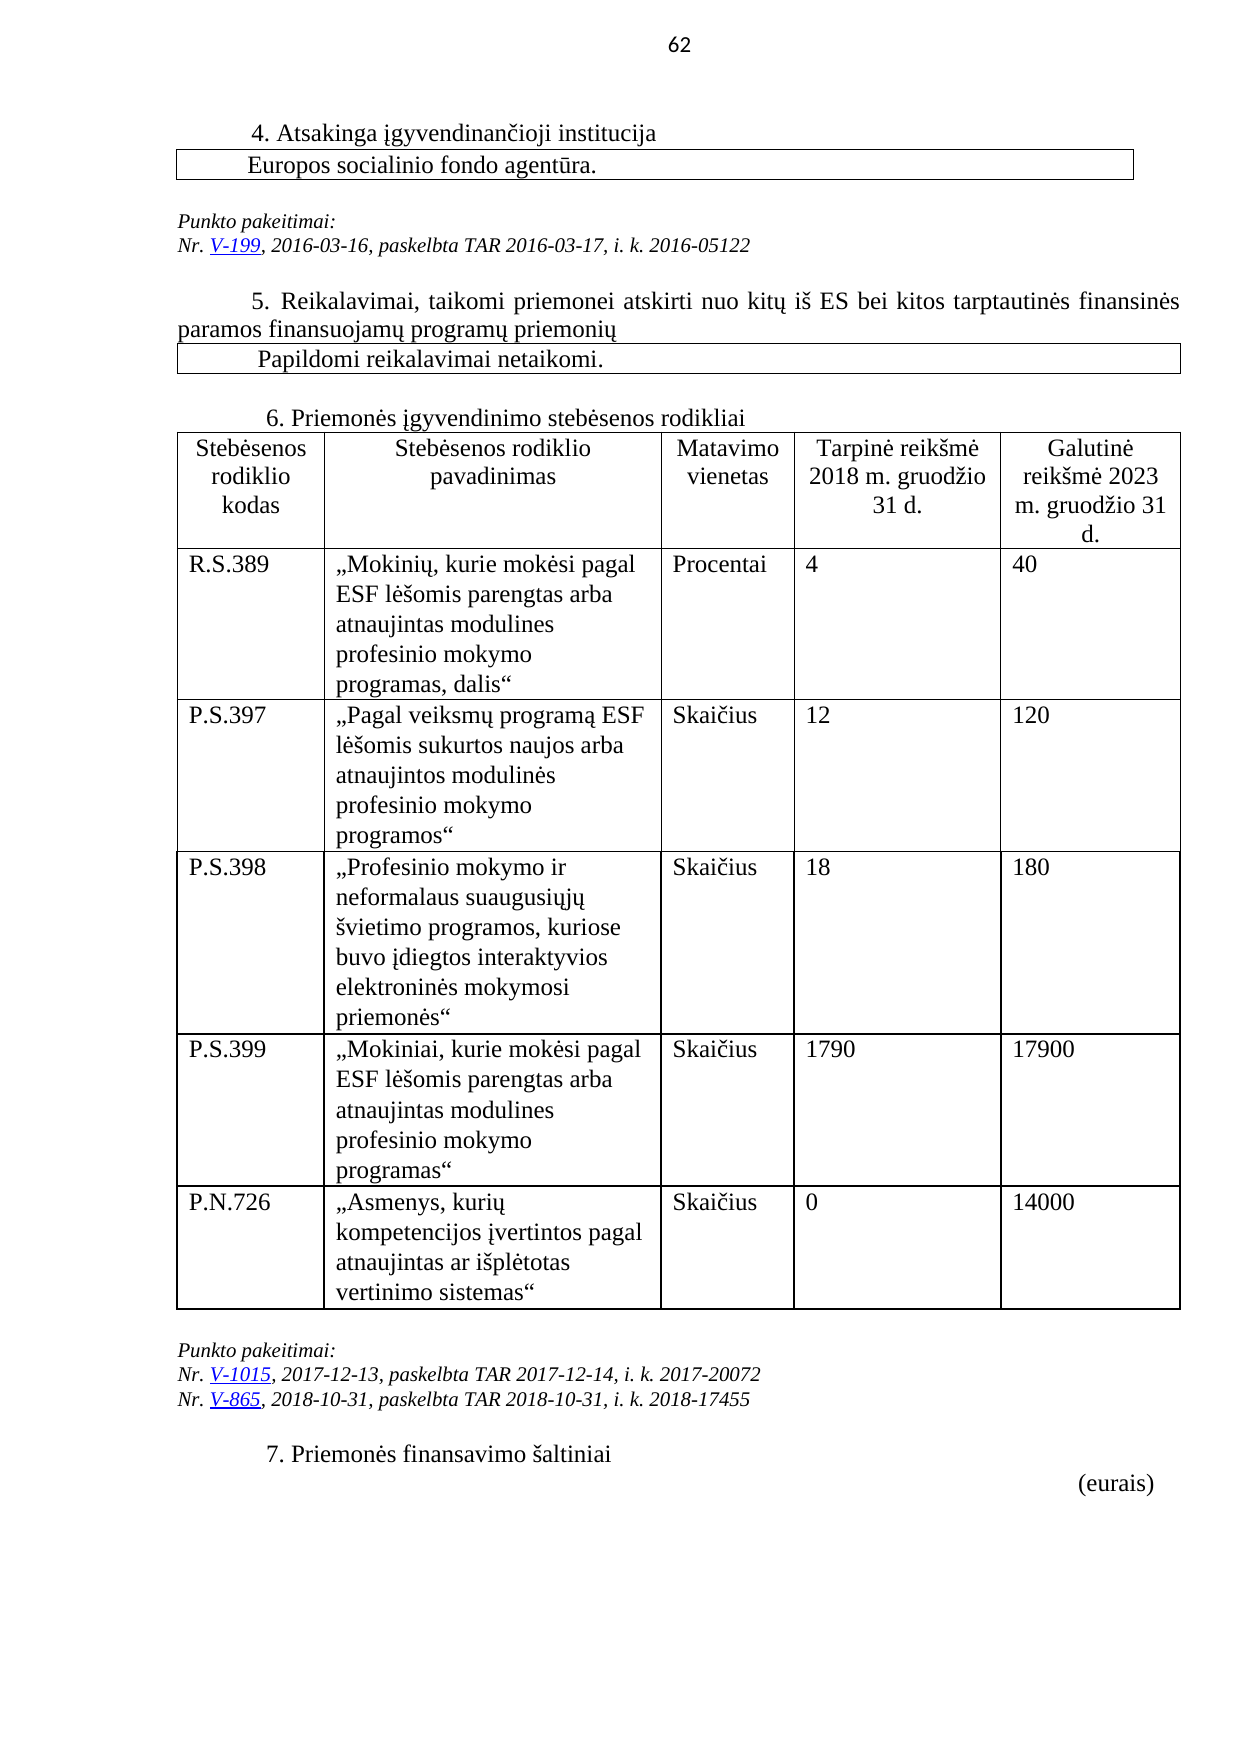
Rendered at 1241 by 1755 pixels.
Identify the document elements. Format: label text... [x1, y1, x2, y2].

table_cell 17900 [1002, 1035, 1179, 1185]
text Nr. V-199, 2016-03-16, paskelbta TAR 2016-03-17, i. k. 2016-05122 [177, 233, 1181, 257]
table_header Europos socialinio fondo agentūra. [177, 150, 1133, 179]
table_cell Skaičius [662, 700, 794, 851]
table_cell P.S.398 [178, 852, 323, 1032]
table_cell P.S.399 [178, 1035, 323, 1185]
table_cell Procentai [662, 549, 794, 699]
text 6. Priemonės įgyvendinimo stebėsenos rodikliai [266, 403, 1181, 432]
table_cell 12 [795, 700, 1000, 851]
table_cell Skaičius [662, 1187, 793, 1307]
text Nr. V-865, 2018-10-31, paskelbta TAR 2018-10-31, i. k. 2018-17455 [177, 1386, 1181, 1411]
table_cell „Pagal veiksmų programą ESF lėšomis sukurtos naujos arba atnaujintos modulinės profesinio mokymo programos“ [325, 700, 661, 851]
table_cell 1790 [795, 1035, 1000, 1185]
table_header Galutinė reikšmė 2023 m. gruodžio 31 d. [1001, 433, 1180, 548]
text Punkto pakeitimai: [177, 209, 1181, 233]
table_cell 4 [795, 549, 1000, 699]
text 7. Priemonės finansavimo šaltiniai [266, 1439, 1181, 1468]
table_header Papildomi reikalavimai netaikomi. [178, 344, 1180, 373]
table_cell 0 [795, 1187, 1000, 1307]
text (eurais) [177, 1468, 1181, 1497]
table_header Tarpinė reikšmė 2018 m. gruodžio 31 d. [795, 433, 1000, 548]
table_cell Skaičius [662, 852, 793, 1032]
table_cell Skaičius [662, 1035, 793, 1185]
table_header Matavimo vienetas [662, 433, 794, 548]
table_cell „Profesinio mokymo ir neformalaus suaugusiųjų švietimo programos, kuriose buvo įdiegtos interaktyvios elektroninės mokymosi priemonės“ [325, 852, 660, 1032]
table_header Stebėsenos rodiklio kodas [178, 433, 324, 548]
table_cell 180 [1002, 852, 1179, 1032]
table_cell 18 [795, 852, 1000, 1032]
table_cell P.N.726 [178, 1187, 323, 1307]
table_cell „Asmenys, kurių kompetencijos įvertintos pagal atnaujintas ar išplėtotas vertinimo sistemas“ [325, 1187, 660, 1307]
table_cell P.S.397 [178, 700, 324, 851]
text 5. Reikalavimai, taikomi priemonei atskirti nuo kitų iš ES bei kitos tarptautinės finansinės paramos finansuojamų programų priemonių [177, 286, 1181, 343]
text Punkto pakeitimai: [177, 1338, 1181, 1362]
table_cell 120 [1001, 700, 1180, 851]
table_cell „Mokinių, kurie mokėsi pagal ESF lėšomis parengtas arba atnaujintas modulines profesinio mokymo programas, dalis“ [325, 549, 661, 699]
table_cell 14000 [1002, 1187, 1179, 1307]
text Nr. V-1015, 2017-12-13, paskelbta TAR 2017-12-14, i. k. 2017-20072 [177, 1362, 1181, 1386]
table_header Stebėsenos rodiklio pavadinimas [325, 433, 661, 548]
table_cell R.S.389 [178, 549, 324, 699]
text 4. Atsakinga įgyvendinančioji institucija [251, 118, 1181, 147]
table_cell „Mokiniai, kurie mokėsi pagal ESF lėšomis parengtas arba atnaujintas modulines profesinio mokymo programas“ [325, 1035, 660, 1185]
table_cell 40 [1001, 549, 1180, 699]
